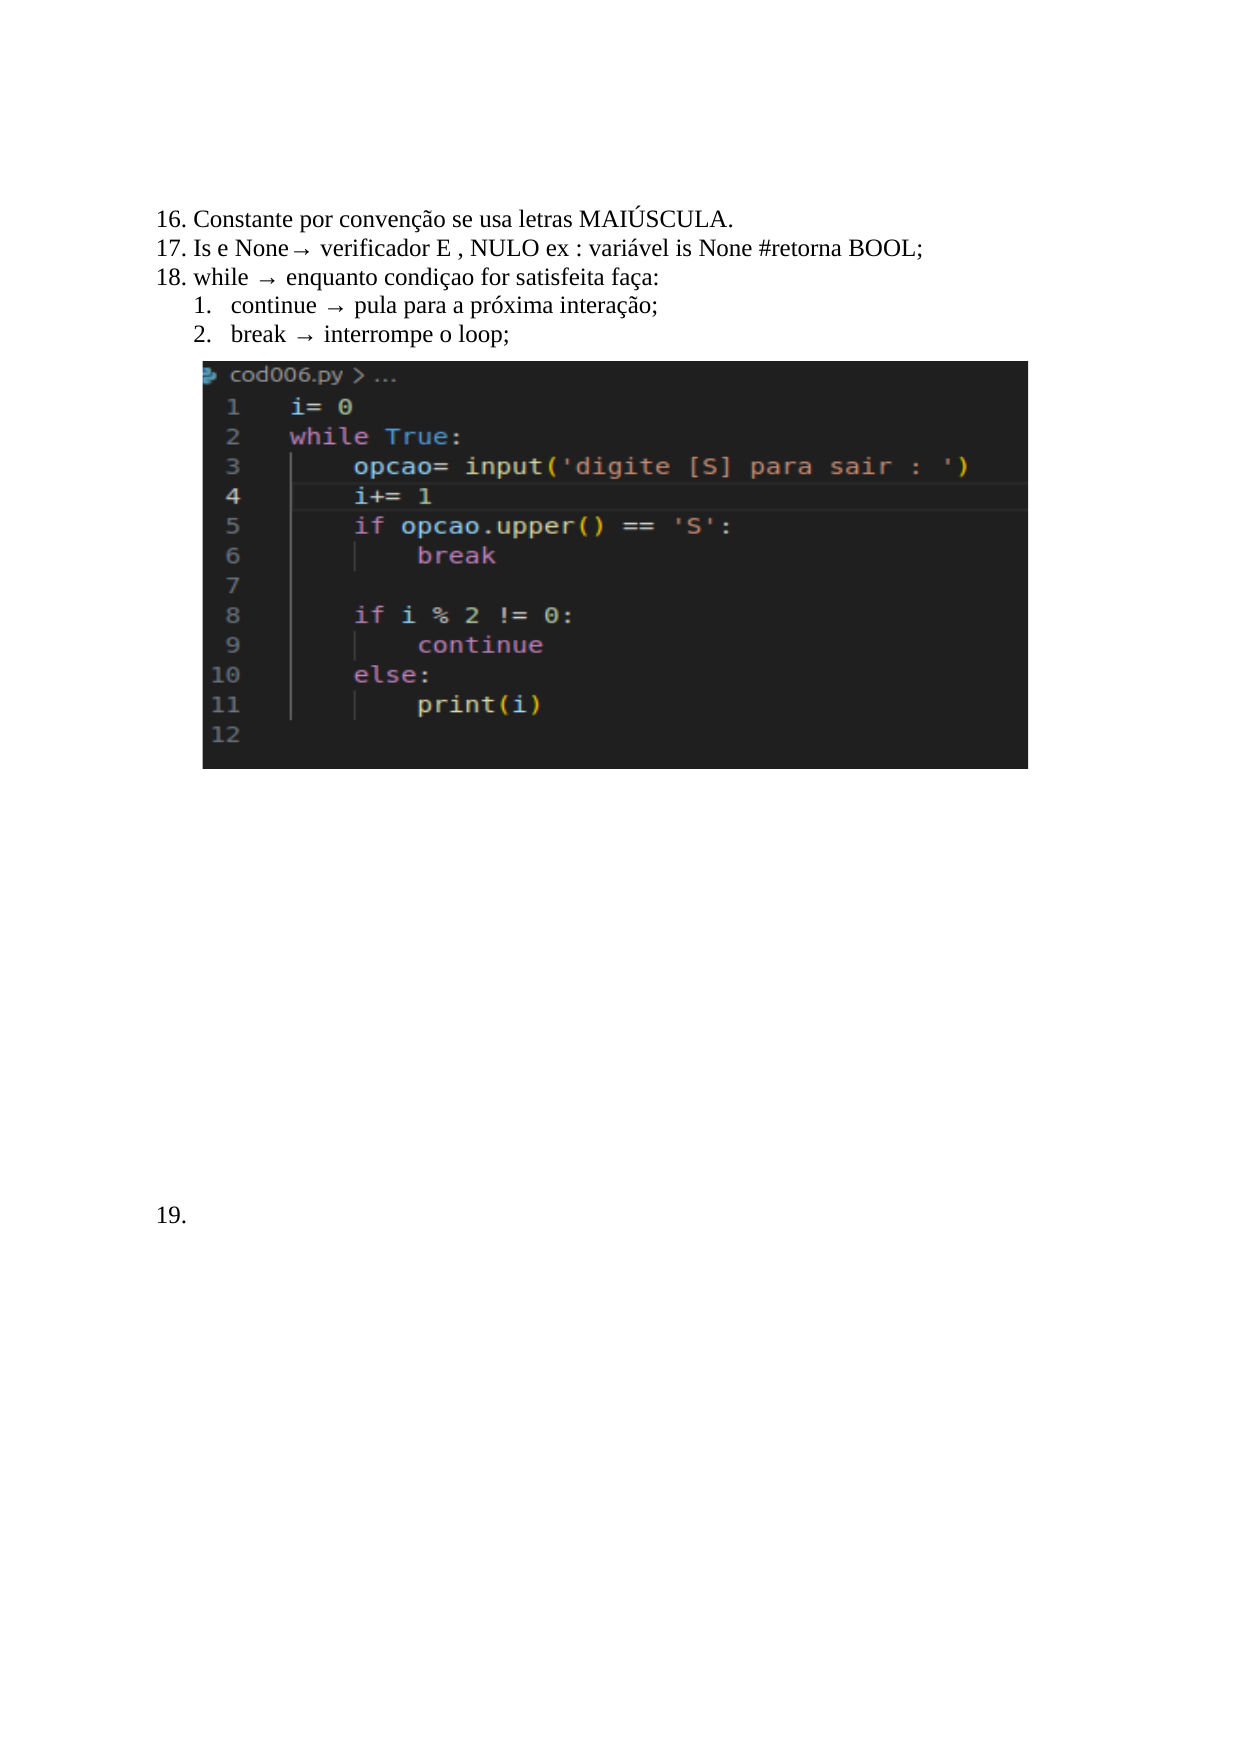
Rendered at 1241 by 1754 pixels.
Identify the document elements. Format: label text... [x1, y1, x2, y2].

list Constante por convenção se usa letras MAIÚSCULA. [156, 204, 1122, 233]
list Is e None→ verificador E , NULO ex : variável is None #retorna BOOL; [156, 233, 1122, 262]
list continue → pula para a próxima interação; [193, 291, 1122, 319]
list break → interrompe o loop; [193, 319, 1122, 348]
list while → enquanto condiçao for satisfeita faça: [156, 262, 1122, 291]
picture [202, 361, 1029, 769]
